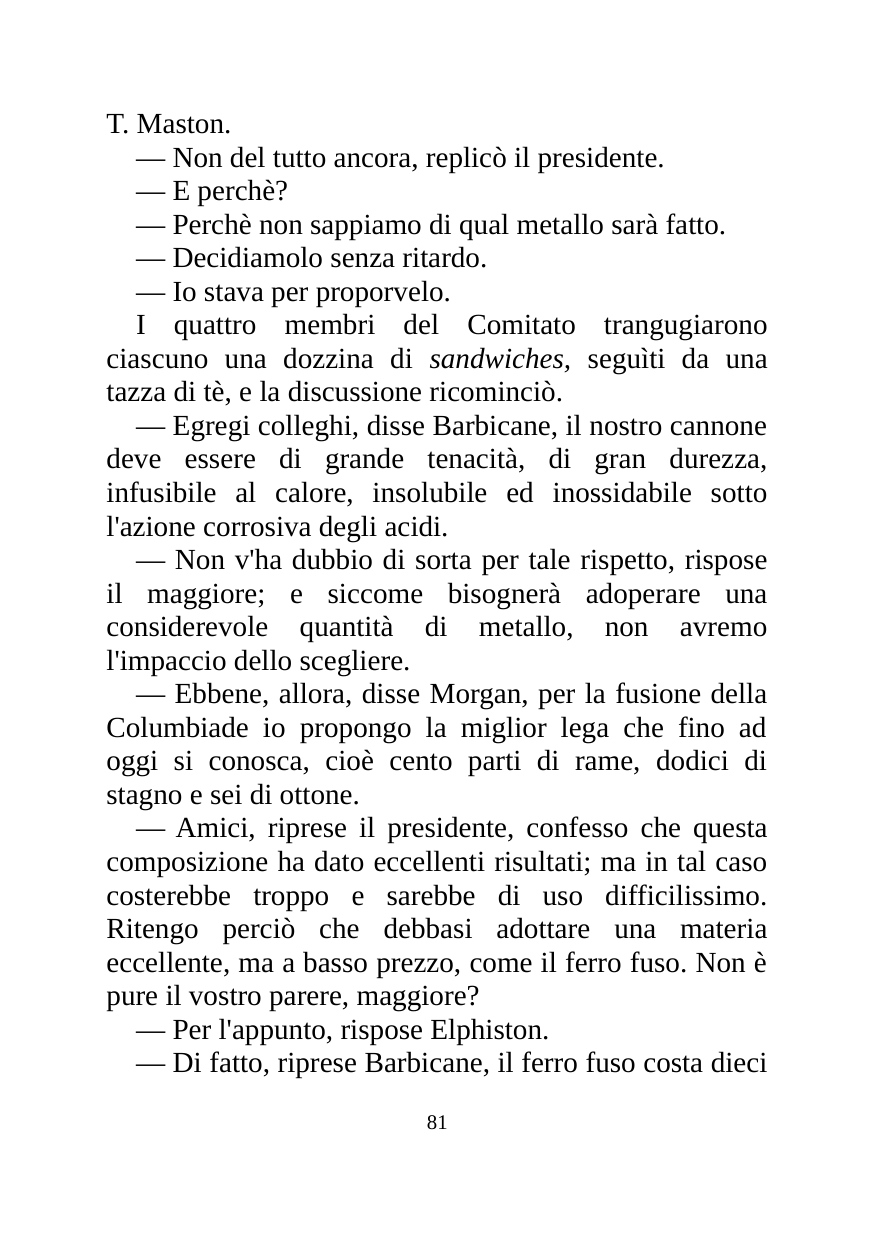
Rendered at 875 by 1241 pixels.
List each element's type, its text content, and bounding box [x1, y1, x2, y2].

text I quattro membri del Comitato trangugiarono ciascuno una dozzina di sandwiches, seguìti da una tazza di tè, e la discussione ricominciò. [106, 307, 768, 408]
text T. Maston. [106, 106, 768, 140]
text — Non v'ha dubbio di sorta per tale rispetto, rispose il maggiore; e siccome bisognerà adoperare una considerevole quantità di metallo, non avremo l'impaccio dello scegliere. [106, 542, 768, 676]
text — Decidiamolo senza ritardo. [106, 240, 768, 274]
text — Per l'appunto, rispose Elphiston. [106, 1012, 768, 1045]
text — Ebbene, allora, disse Morgan, per la fusione della Columbiade io propongo la miglior lega che fino ad oggi si conosca, cioè cento parti di rame, dodici di stagno e sei di ottone. [106, 676, 768, 811]
text — Egregi colleghi, disse Barbicane, il nostro cannone deve essere di grande tenacità, di gran durezza, infusibile al calore, insolubile ed inossidabile sotto l'azione corrosiva degli acidi. [106, 408, 768, 542]
text — Di fatto, riprese Barbicane, il ferro fuso costa dieci [106, 1045, 768, 1079]
text — E perchè? [106, 173, 768, 207]
text — Non del tutto ancora, replicò il presidente. [106, 140, 768, 173]
text — Perchè non sappiamo di qual metallo sarà fatto. [106, 207, 768, 240]
text — Amici, riprese il presidente, confesso che questa composizione ha dato eccellenti risultati; ma in tal caso costerebbe troppo e sarebbe di uso difficilissimo. Ritengo perciò che debbasi adottare una materia eccellente, ma a basso prezzo, come il ferro fuso. Non è pure il vostro parere, maggiore? [106, 811, 768, 1012]
text — Io stava per proporvelo. [106, 274, 768, 307]
